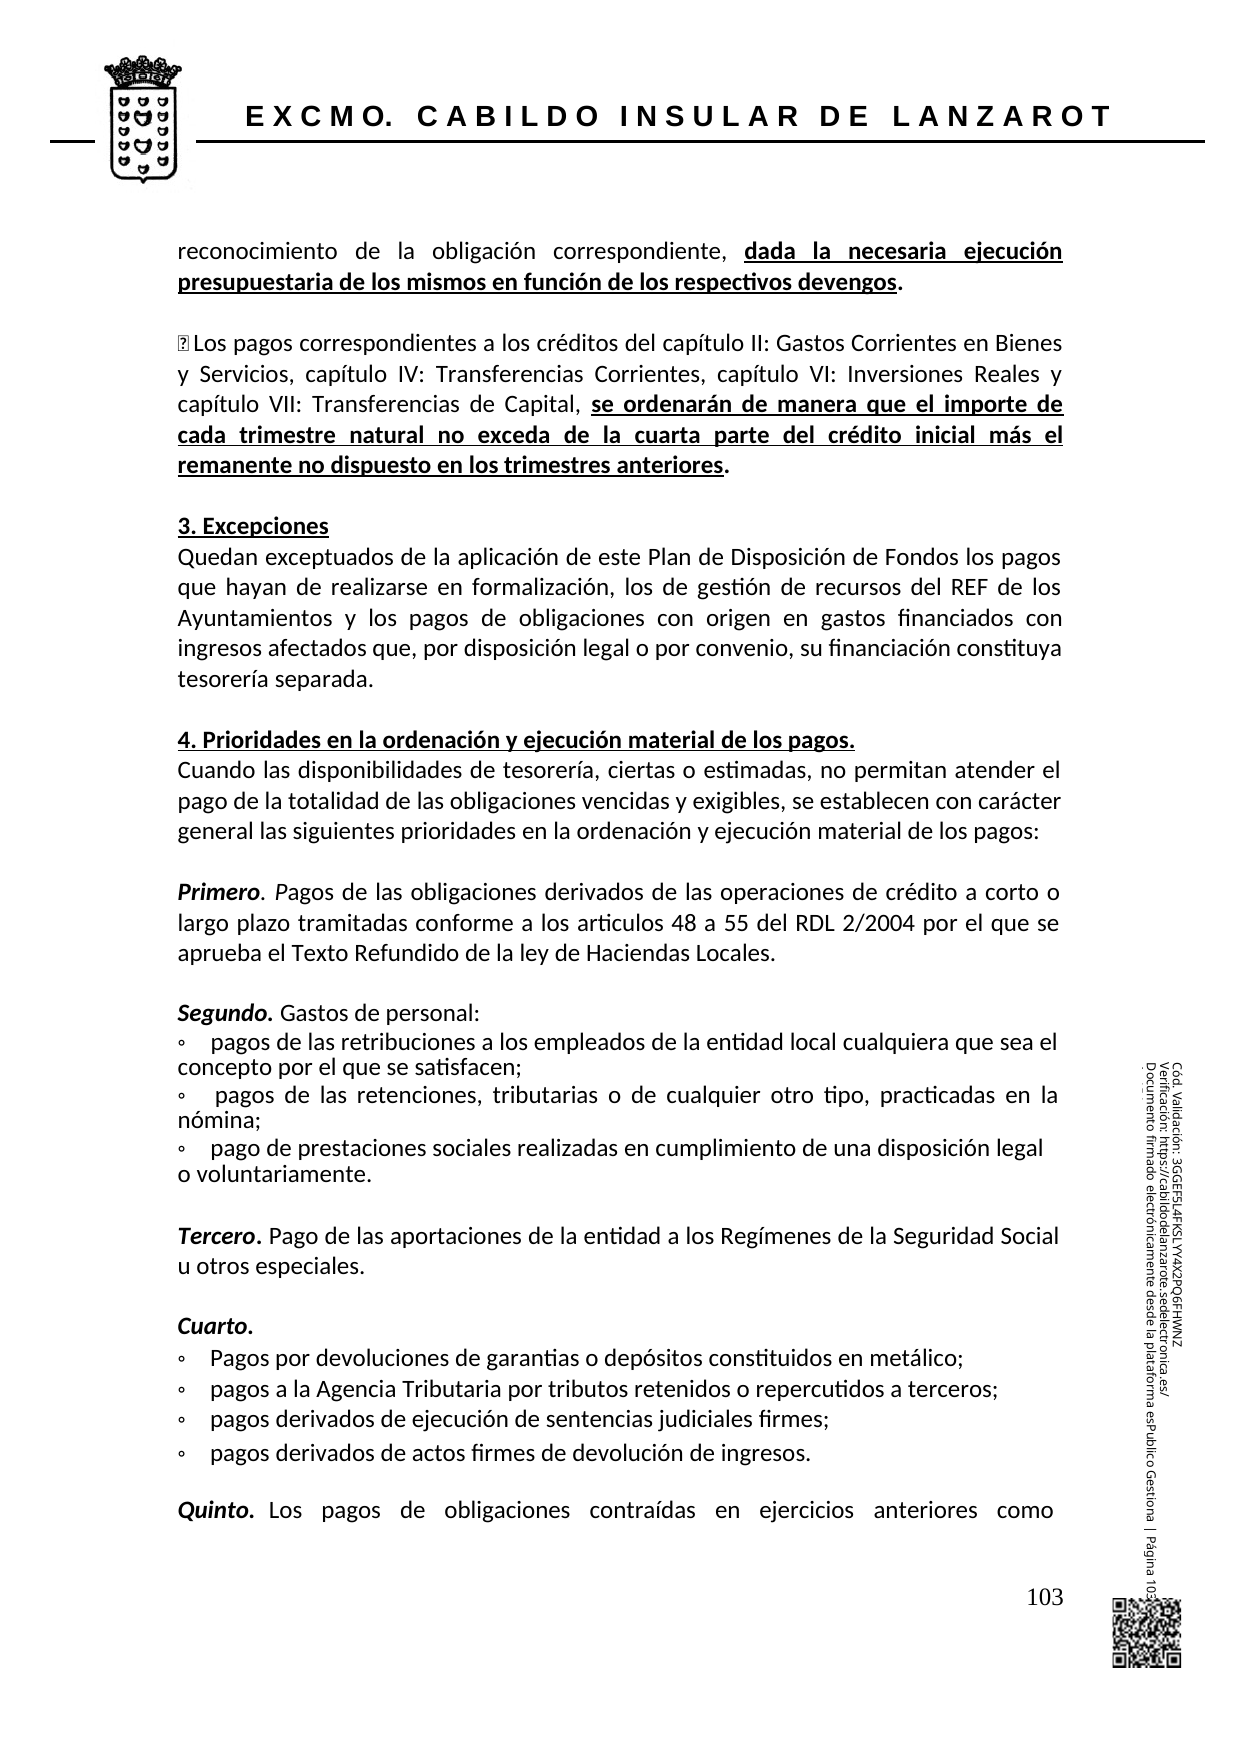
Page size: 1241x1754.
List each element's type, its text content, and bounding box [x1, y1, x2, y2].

list pagos de las retenciones, tributarias o de cualquier otro tipo, practicadas en la nómina; [177, 1082, 1063, 1135]
text reconocimiento de la obligación correspondiente, dada la necesaria ejecución presupuestaria de los mismos en función de los respectivos devengos. [177, 236, 1063, 297]
text Segundo. Gastos de personal: [177, 999, 1192, 1027]
list pagos a la Agencia Tributaria por tributos retenidos o repercutidos a terceros; [177, 1373, 1143, 1403]
text Tercero. Pago de las aportaciones de la entidad a los Regímenes de la Seguridad Social u otros especiales. [177, 1220, 1061, 1281]
text Quedan exceptuados de la aplicación de este Plan de Disposición de Fondos los pagos que hayan de realizarse en formalización, los de gestión de recursos del REF de los Ayuntamientos y los pagos de obligaciones con origen en gastos financiados con ingresos afectados que, por disposición legal o por convenio, su financiación constituya tesorería separada. [177, 541, 1063, 693]
text Primero. Pagos de las obligaciones derivados de las operaciones de crédito a corto o largo plazo tramitadas conforme a los articulos 48 a 55 del RDL 2/2004 por el que se aprueba el Texto Refundido de la ley de Haciendas Locales. [177, 877, 1062, 968]
list Cód. Validación: 3GGEF5L4FKSLYY4X2PQ6FHWNZ [1171, 1063, 1184, 1611]
subtitle Prioridades en la ordenación y ejecución material de los pagos. [177, 724, 1192, 754]
list pago de prestaciones sociales realizadas en cumplimiento de una disposición legal o voluntariamente. [177, 1136, 1062, 1189]
list pagos de las retribuciones a los empleados de la entidad local cualquiera que sea el concepto por el que se satisfacen; [177, 1029, 1062, 1082]
list Pagos por devoluciones de garantias o depósitos constituidos en metálico; [177, 1340, 1143, 1373]
list pagos derivados de ejecución de sentencias judiciales firmes; [177, 1403, 1143, 1434]
picture [95, 39, 196, 193]
list remanente no dispuesto en los trimestres anteriores. [177, 446, 1063, 480]
text [1184, 1311, 1192, 1340]
text Cuando las disponibilidades de tesorería, ciertas o estimadas, no permitan atender el pago de la totalidad de las obligaciones vencidas y exigibles, se establecen con carácter general las siguientes prioridades en la ordenación y ejecución material de los pagos: [177, 754, 1062, 846]
subtitle Excepciones [177, 510, 1192, 541]
list pagos derivados de actos firmes de devolución de ingresos. [177, 1434, 1143, 1468]
list Verificación: https://cabildodelanzarote.sedelectronica.es/ [1158, 1063, 1171, 1598]
text Quinto. Los pagos de obligaciones contraídas en ejercicios anteriores como [177, 1494, 1143, 1525]
text Cuarto. [177, 1311, 1143, 1340]
picture [1112, 1598, 1182, 1668]
list Documento firmado electrónicamente desde la plataforma esPublico Gestiona | Página 103 de 151 [1143, 1063, 1158, 1598]
list Los pagos correspondientes a los créditos del capítulo II: Gastos Corrientes en Bienes y Servicios, capítulo IV: Transferencias Corrientes, capítulo VI: Inversiones Reales y capítulo VII: Transferencias de Capital, se ordenarán de manera que el importe de cada trimestre natural no exceda de la cuarta parte del crédito inicial más el [177, 327, 1063, 445]
text 103 [164, 1582, 1063, 1611]
